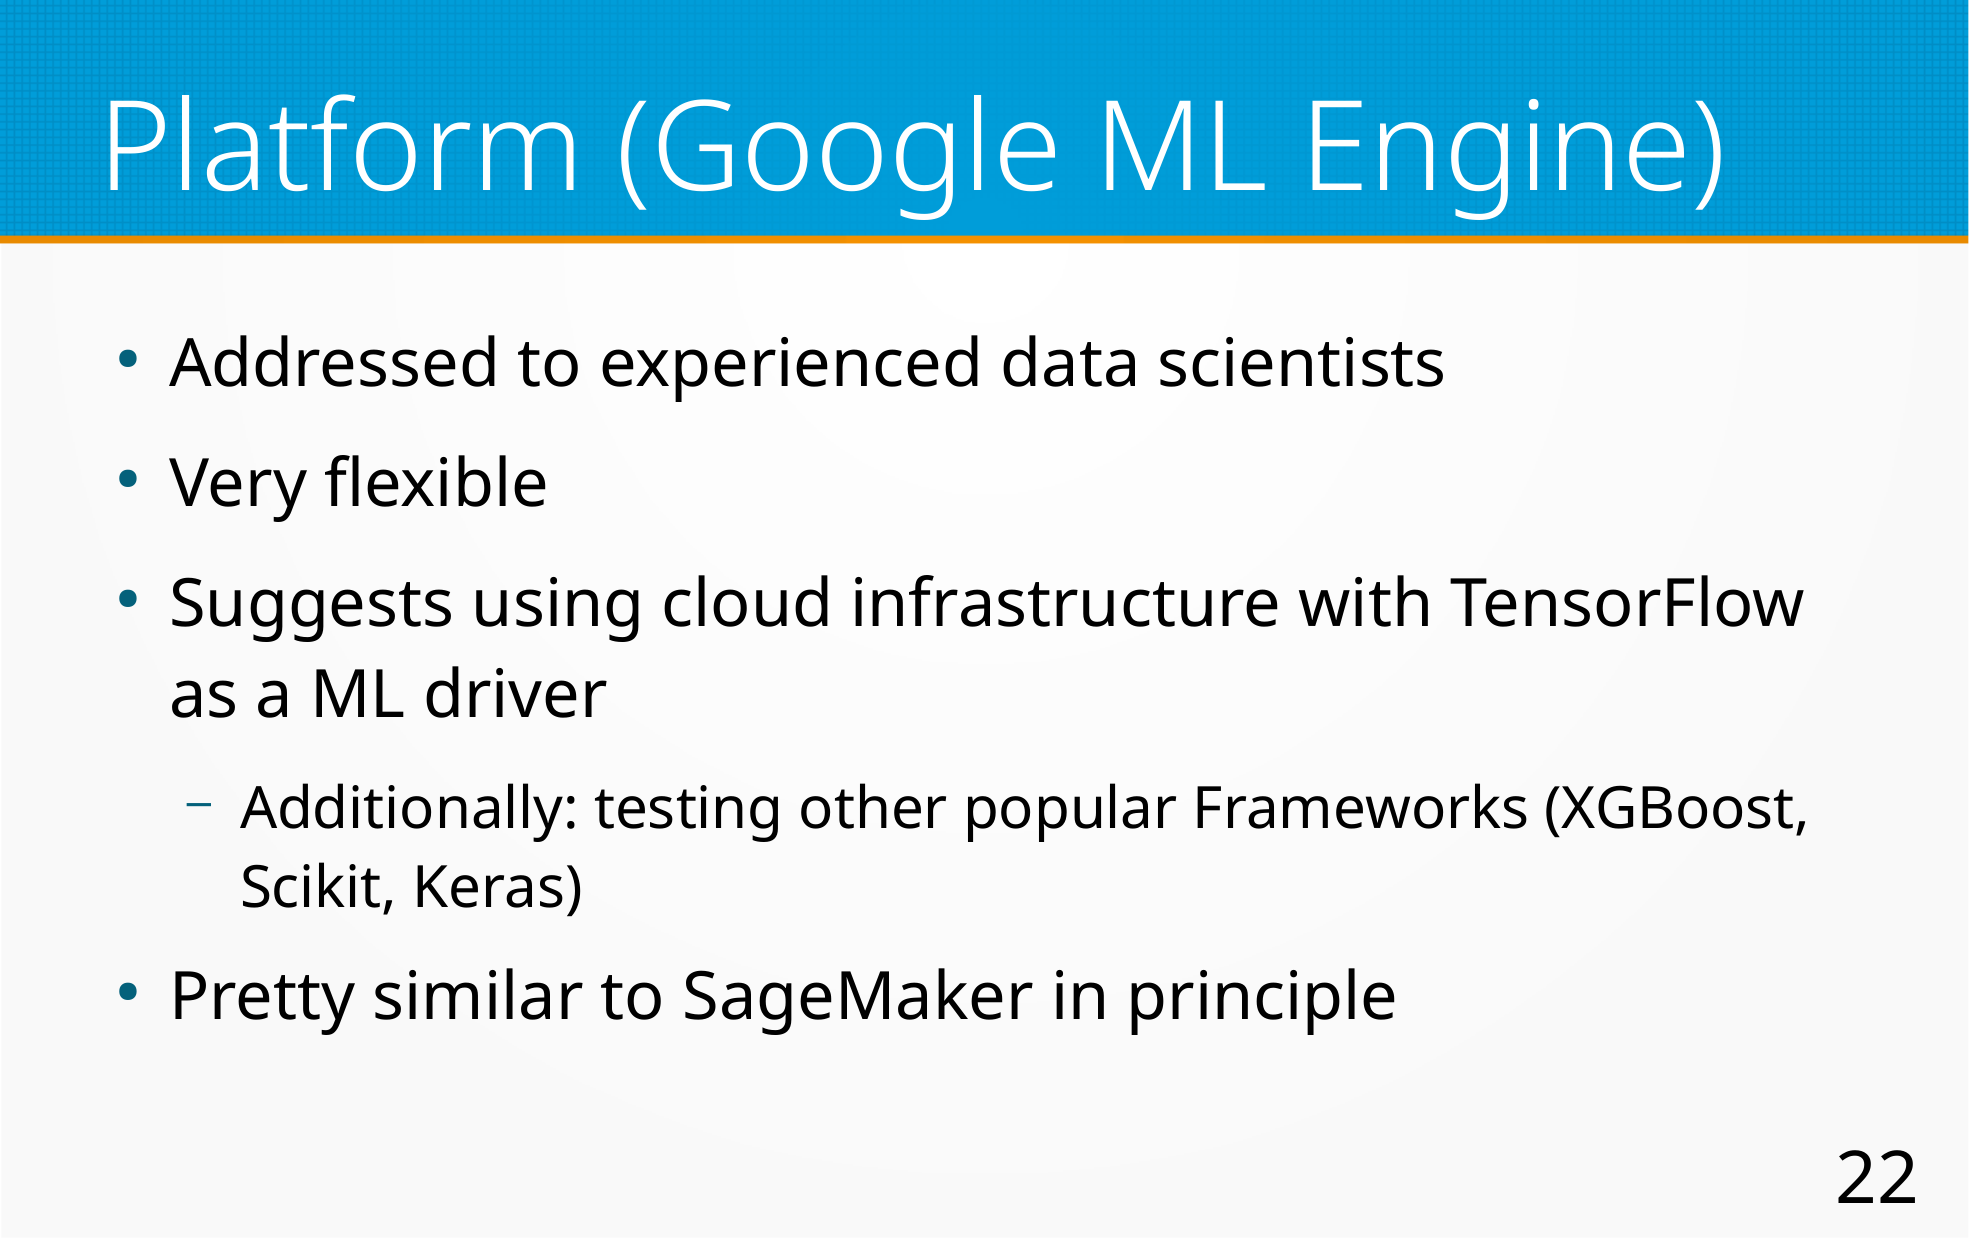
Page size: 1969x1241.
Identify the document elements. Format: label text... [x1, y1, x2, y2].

list Addressed to experienced data scientists Very flexible Suggests using cloud infrastructure with TensorFlow as a ML driver Additionally: testing other popular Frameworks (XGBoost, Scikit, Keras) Pretty similar to SageMaker in principle [98, 315, 1861, 1081]
title Platform (Google ML Engine) [98, 19, 1870, 227]
picture [0, 236, 1969, 1241]
text_box 22 [1830, 1127, 1966, 1224]
